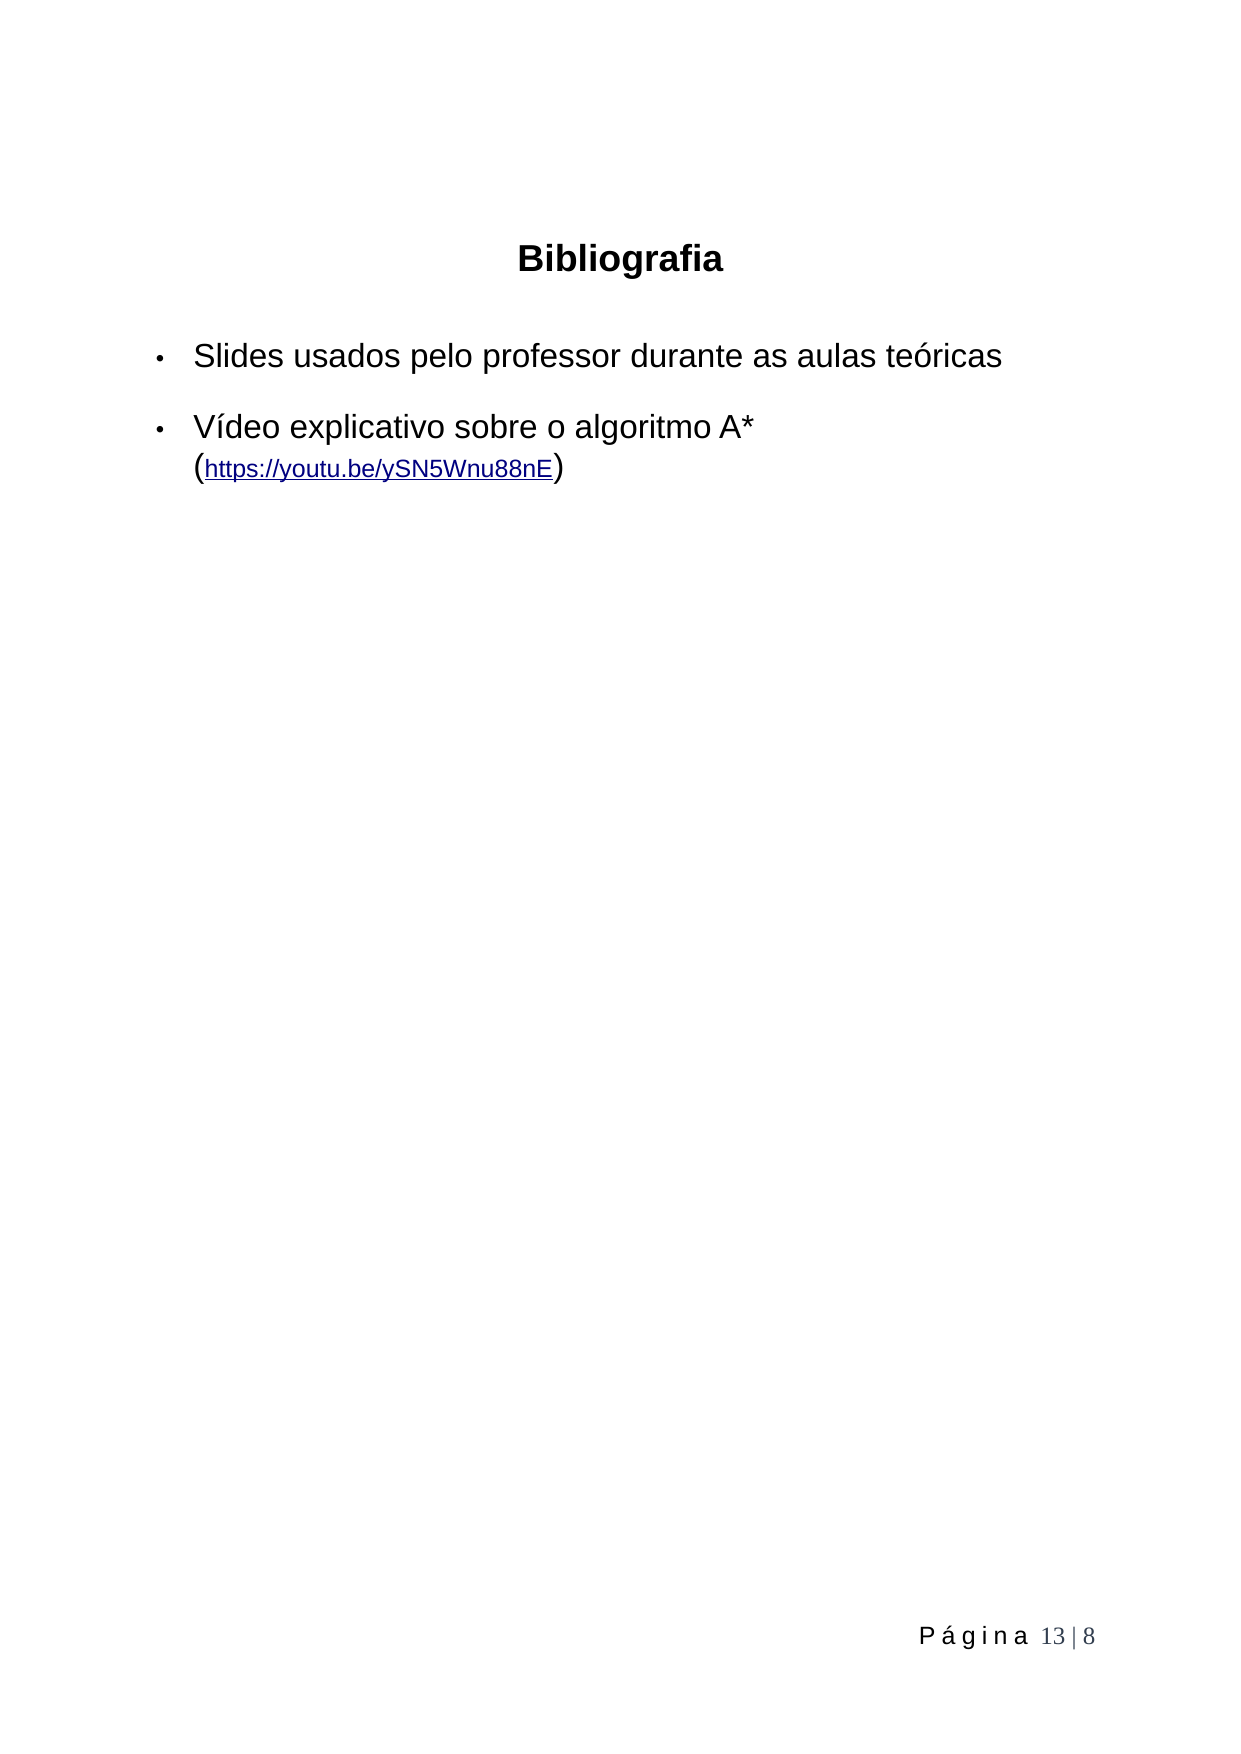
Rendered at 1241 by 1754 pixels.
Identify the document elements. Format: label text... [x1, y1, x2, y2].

list Slides usados pelo professor durante as aulas teóricas [156, 336, 1122, 375]
subtitle Bibliografia [118, 236, 1122, 279]
list Vídeo explicativo sobre o algoritmo A* (https://youtu.be/ySN5Wnu88nE) [156, 407, 1122, 484]
